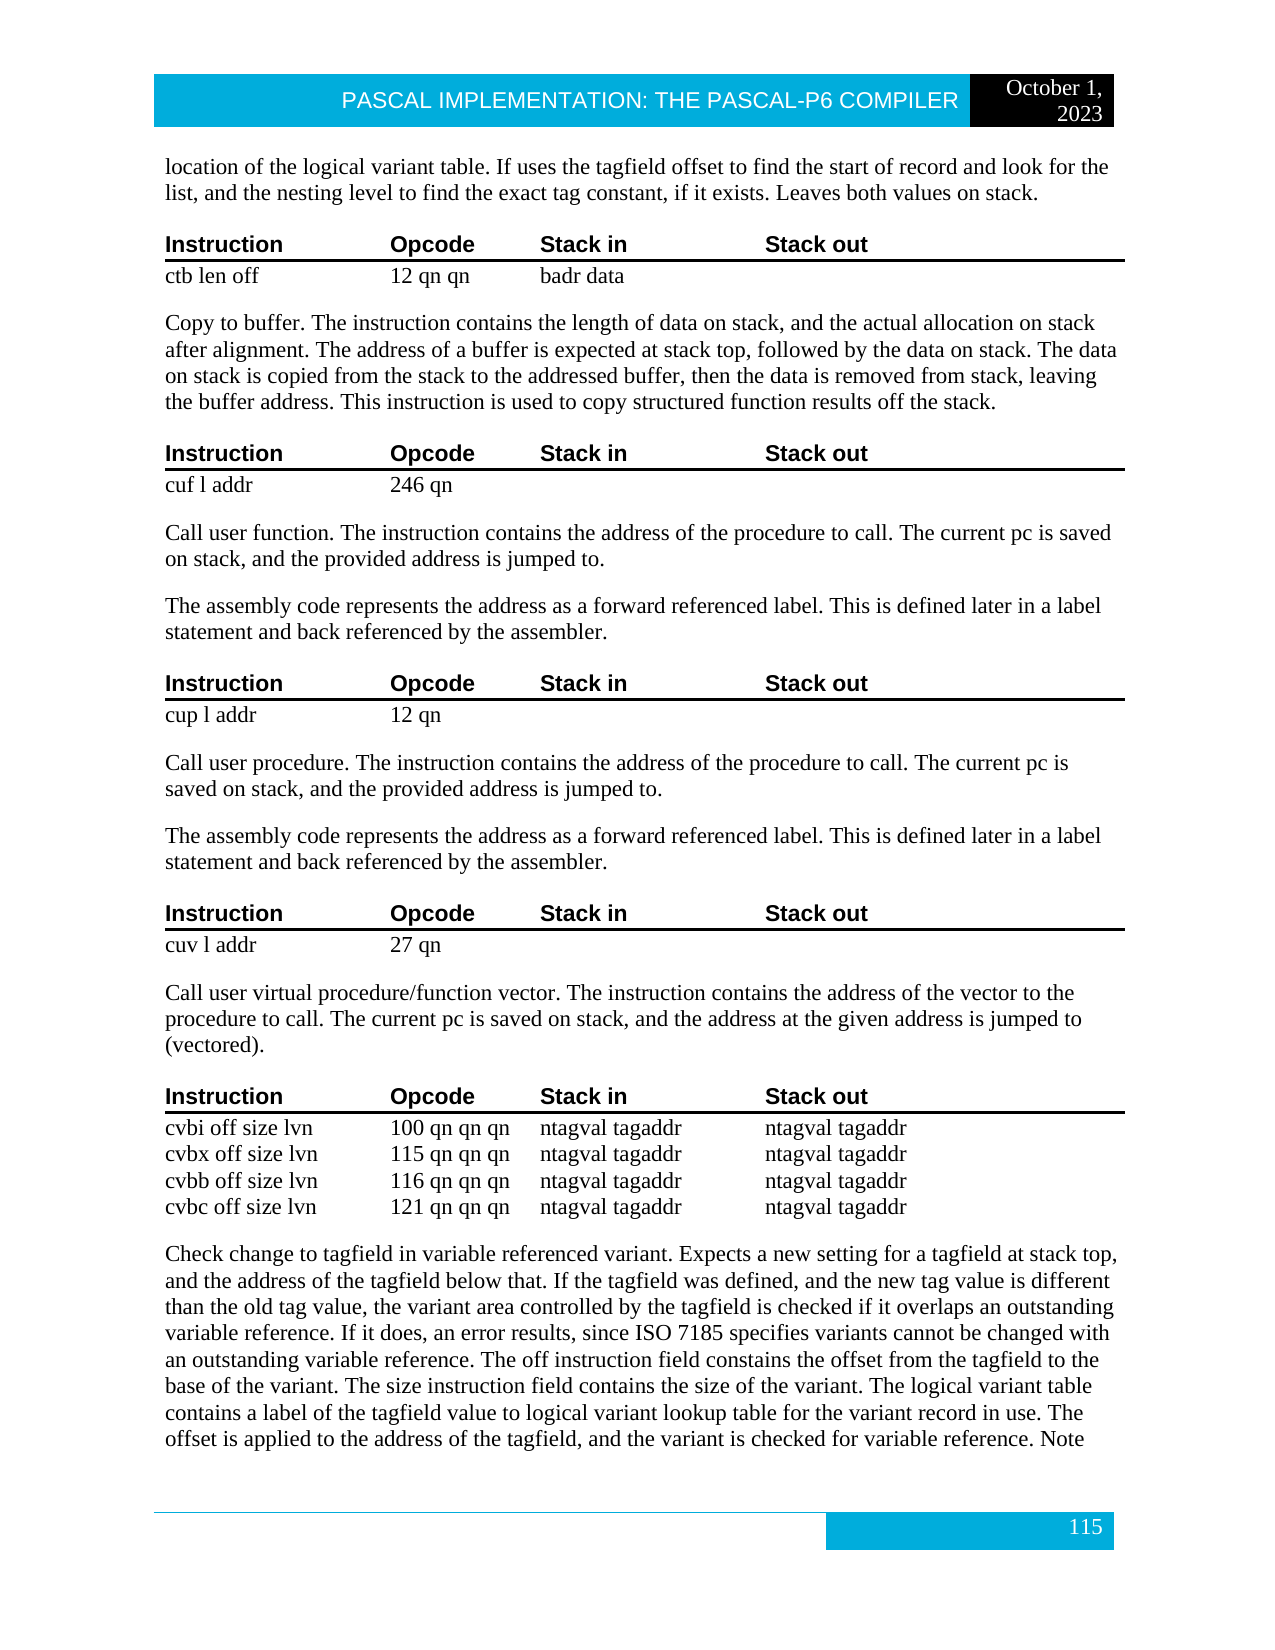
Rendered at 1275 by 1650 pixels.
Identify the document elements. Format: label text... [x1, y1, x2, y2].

text cvbb off size lvn 116 qn qn qn ntagval tagaddr ntagval tagaddr [165, 1167, 1125, 1193]
text Instruction Opcode Stack in Stack out [165, 231, 1125, 259]
text Call user function. The instruction contains the address of the procedure to call. The current pc is saved on stack, and the provided address is jumped to. [165, 518, 1125, 571]
text cvbx off size lvn 115 qn qn qn ntagval tagaddr ntagval tagaddr [165, 1141, 1125, 1167]
text The assembly code represents the address as a forward referenced label. This is defined later in a label statement and back referenced by the assembler. [165, 822, 1125, 875]
text cuf l addr 246 qn [165, 471, 1125, 498]
text Instruction Opcode Stack in Stack out [165, 1083, 1125, 1111]
text Check change to tagfield in variable referenced variant. Expects a new setting for a tagfield at stack top, and the address of the tagfield below that. If the tagfield was defined, and the new tag value is different than the old tag value, the variant area controlled by the tagfield is checked if it overlaps an outstanding variable reference. If it does, an error results, since ISO 7185 specifies variants cannot be changed with an outstanding variable reference. The off instruction field constains the offset from the tagfield to the base of the variant. The size instruction field contains the size of the variant. The logical variant table contains a label of the tagfield value to logical variant lookup table for the variant record in use. The offset is applied to the address of the tagfield, and the variant is checked for variable reference. Note [165, 1240, 1125, 1451]
text cup l addr 12 qn [165, 701, 1125, 728]
text ctb len off 12 qn qn badr data [165, 262, 1125, 288]
text Instruction Opcode Stack in Stack out [165, 900, 1125, 928]
text Call user virtual procedure/function vector. The instruction contains the address of the vector to the procedure to call. The current pc is saved on stack, and the address at the given address is jumped to (vectored). [165, 978, 1125, 1058]
text Call user procedure. The instruction contains the address of the procedure to call. The current pc is saved on stack, and the provided address is jumped to. [165, 748, 1125, 801]
text Instruction Opcode Stack in Stack out [165, 440, 1125, 468]
text cuv l addr 27 qn [165, 931, 1125, 958]
text Instruction Opcode Stack in Stack out [165, 670, 1125, 698]
text Copy to buffer. The instruction contains the length of data on stack, and the actual allocation on stack after alignment. The address of a buffer is expected at stack top, followed by the data on stack. The data on stack is copied from the stack to the addressed buffer, then the data is removed from stack, leaving the buffer address. This instruction is used to copy structured function results off the stack. [165, 309, 1125, 415]
text The assembly code represents the address as a forward referenced label. This is defined later in a label statement and back referenced by the assembler. [165, 592, 1125, 645]
text cvbc off size lvn 121 qn qn qn ntagval tagaddr ntagval tagaddr [165, 1193, 1125, 1219]
text location of the logical variant table. If uses the tagfield offset to find the start of record and look for the list, and the nesting level to find the exact tag constant, if it exists. Leaves both values on stack. [165, 153, 1125, 206]
text cvbi off size lvn 100 qn qn qn ntagval tagaddr ntagval tagaddr [165, 1114, 1125, 1141]
